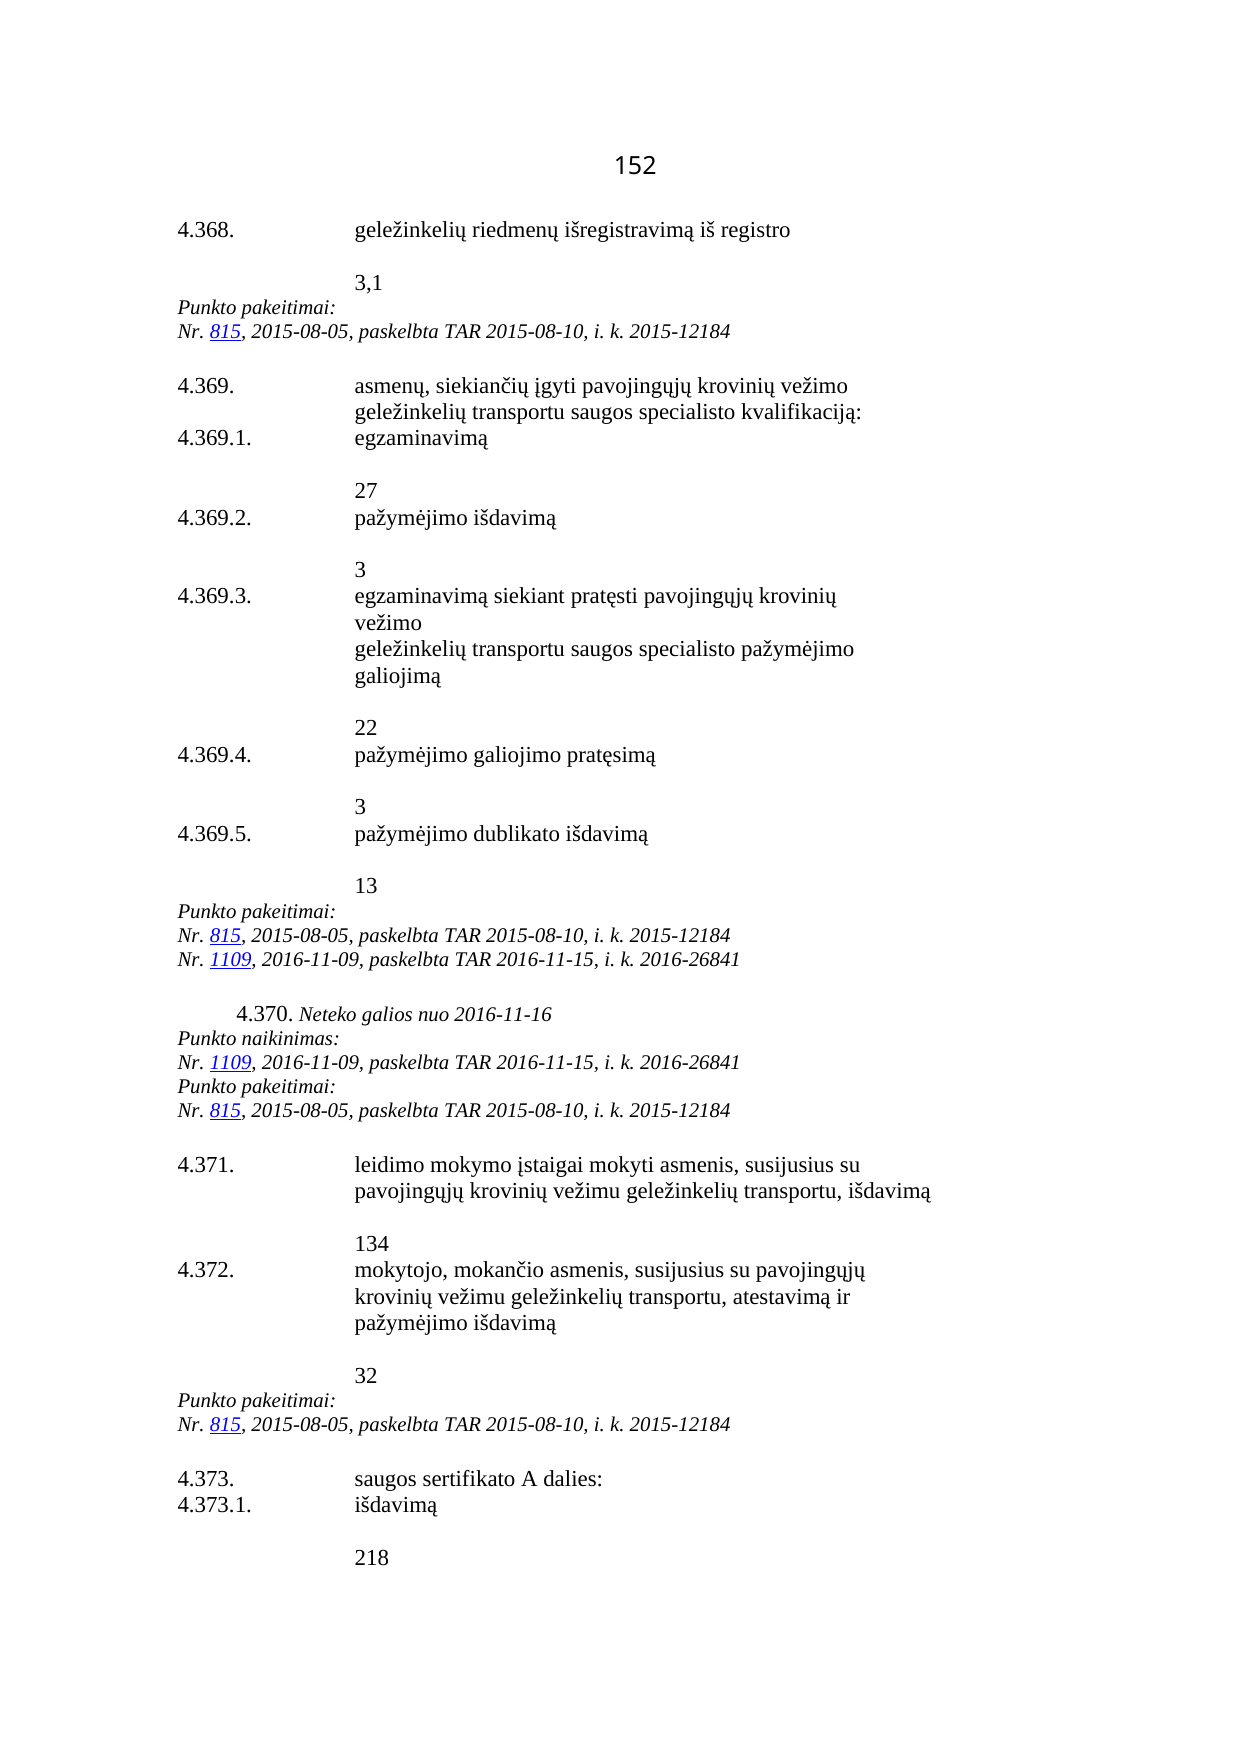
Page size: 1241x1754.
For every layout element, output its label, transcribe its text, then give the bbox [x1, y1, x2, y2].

text 4.372. mokytojo, mokančio asmenis, susijusius su pavojingųjų [177, 1257, 945, 1283]
text 4.369.1. egzaminavimą 27 [177, 424, 892, 503]
text 4.369.3. egzaminavimą siekiant pratęsti pavojingųjų krovinių vežimo [177, 583, 892, 635]
text geležinkelių transportu saugos specialisto pažymėjimo [354, 635, 892, 662]
text Punkto pakeitimai: [177, 1388, 1093, 1412]
text 4.368. geležinkelių riedmenų išregistravimą iš registro 3,1 [177, 216, 945, 295]
text Nr. 815, 2015-08-05, paskelbta TAR 2015-08-10, i. k. 2015-12184 [177, 1098, 1093, 1122]
text 4.373. saugos sertifikato A dalies: [177, 1465, 892, 1492]
text Punkto naikinimas: [177, 1026, 1093, 1050]
text Nr. 815, 2015-08-05, paskelbta TAR 2015-08-10, i. k. 2015-12184 [177, 1412, 1093, 1436]
text Punkto pakeitimai: [177, 1074, 1093, 1098]
text Nr. 815, 2015-08-05, paskelbta TAR 2015-08-10, i. k. 2015-12184 [177, 923, 1093, 947]
text pavojingųjų krovinių vežimu geležinkelių transportu, išdavimą 134 [354, 1177, 945, 1257]
text galiojimą 22 [354, 662, 892, 741]
text 4.369. asmenų, siekiančių įgyti pavojingųjų krovinių vežimo [177, 372, 892, 398]
text krovinių vežimu geležinkelių transportu, atestavimą ir [354, 1283, 945, 1309]
text Nr. 1109, 2016-11-09, paskelbta TAR 2016-11-15, i. k. 2016-26841 [177, 1050, 1093, 1074]
text 4.369.2. pažymėjimo išdavimą 3 [177, 503, 892, 583]
text 4.369.5. pažymėjimo dublikato išdavimą 13 [177, 820, 892, 899]
text 4.373.1. išdavimą 218 [177, 1492, 892, 1571]
text Punkto pakeitimai: [177, 899, 1093, 923]
text 4.369.4. pažymėjimo galiojimo pratęsimą 3 [177, 741, 892, 820]
text 4.370. Neteko galios nuo 2016-11-16 [177, 1000, 1093, 1026]
text 4.371. leidimo mokymo įstaigai mokyti asmenis, susijusius su [177, 1151, 945, 1177]
text Nr. 815, 2015-08-05, paskelbta TAR 2015-08-10, i. k. 2015-12184 [177, 319, 1093, 343]
text geležinkelių transportu saugos specialisto kvalifikaciją: [354, 398, 892, 424]
text Punkto pakeitimai: [177, 295, 1093, 319]
text pažymėjimo išdavimą 32 [354, 1309, 945, 1388]
text Nr. 1109, 2016-11-09, paskelbta TAR 2016-11-15, i. k. 2016-26841 [177, 947, 1093, 971]
